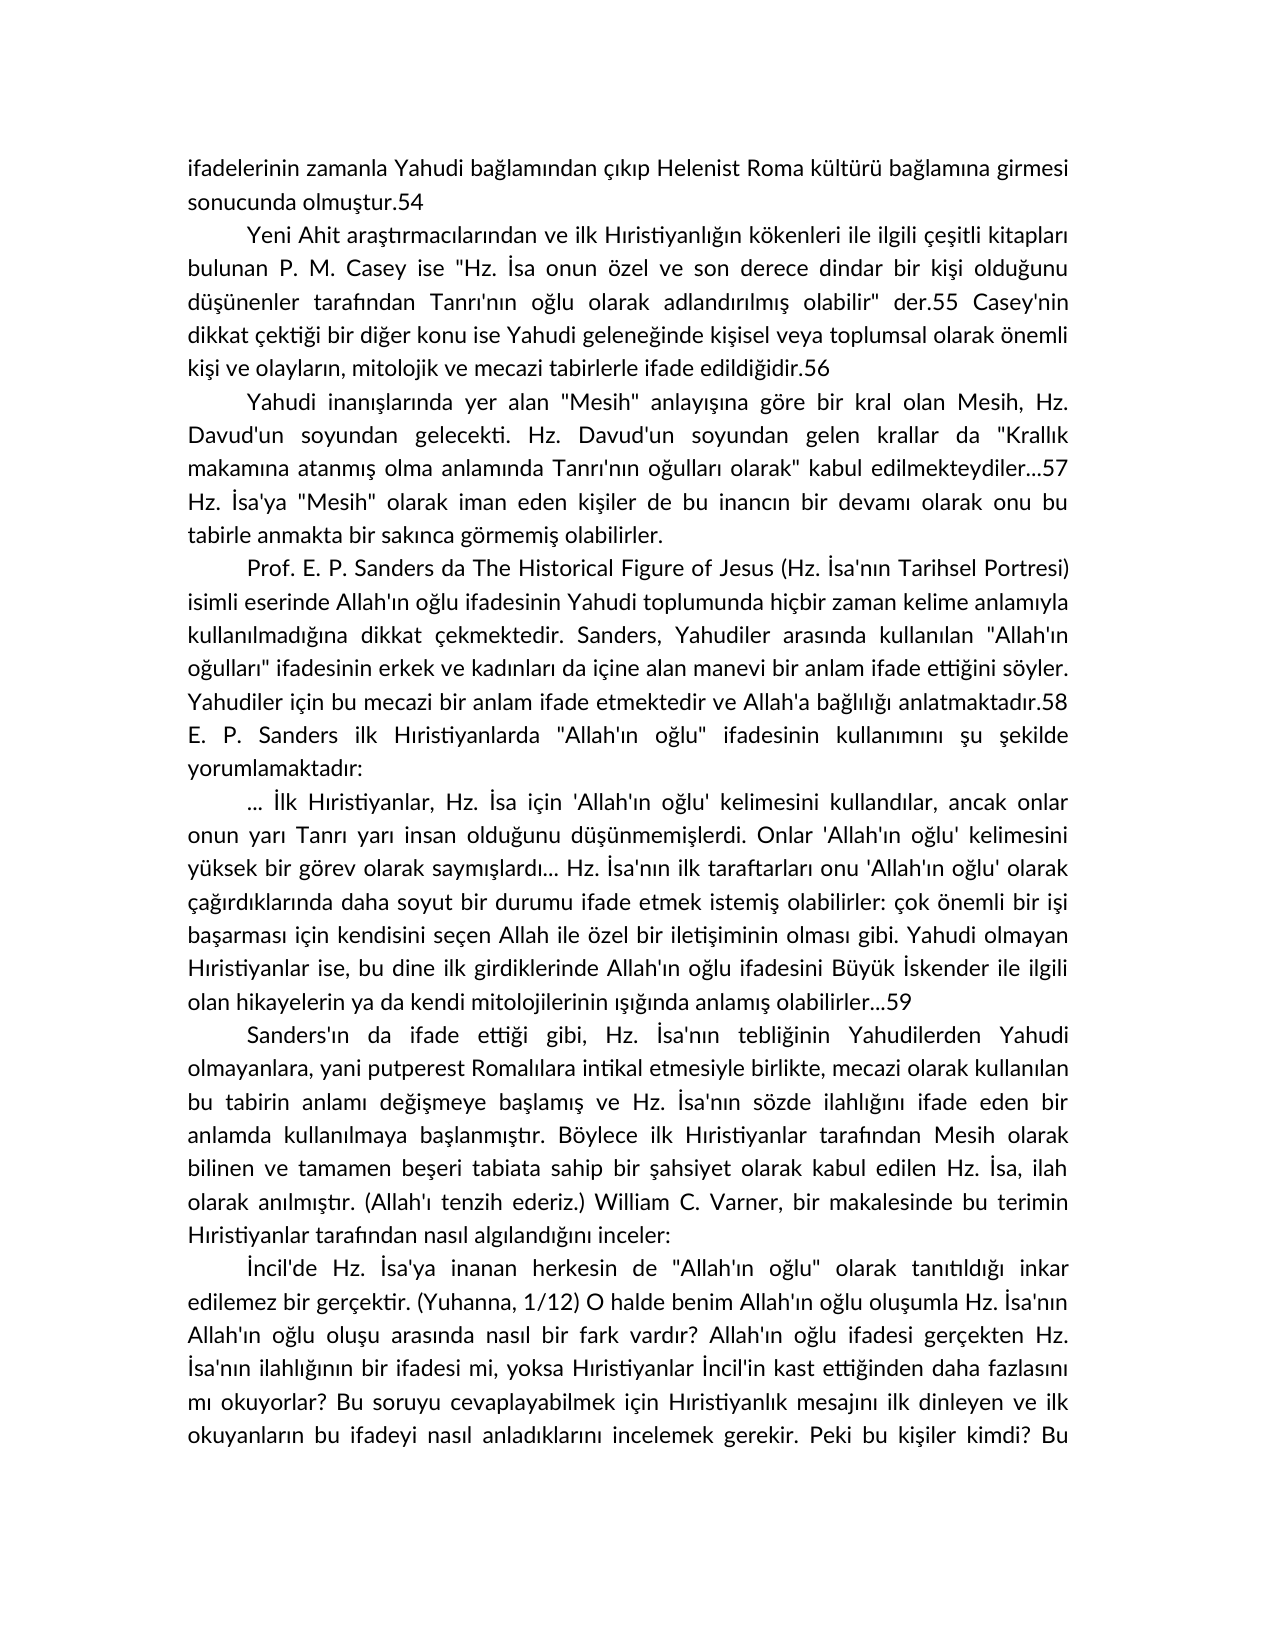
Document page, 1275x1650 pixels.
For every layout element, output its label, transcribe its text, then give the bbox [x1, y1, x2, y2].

text Prof. E. P. Sanders da The Historical Figure of Jesus (Hz. İsa'nın Tarihsel Portresi) isimli eserinde Allah'ın oğlu ifadesinin Yahudi toplumunda hiçbir zaman kelime anlamıyla kullanılmadığına dikkat çekmektedir. Sanders, Yahudiler arasında kullanılan "Allah'ın oğulları" ifadesinin erkek ve kadınları da içine alan manevi bir anlam ifade ettiğini söyler. Yahudiler için bu mecazi bir anlam ifade etmektedir ve Allah'a bağlılığı anlatmaktadır.58 E. P. Sanders ilk Hıristiyanlarda "Allah'ın oğlu" ifadesinin kullanımını şu şekilde yorumlamaktadır: [187, 550, 1070, 783]
text İncil'de Hz. İsa'ya inanan herkesin de "Allah'ın oğlu" olarak tanıtıldığı inkar edilemez bir gerçektir. (Yuhanna, 1/12) O halde benim Allah'ın oğlu oluşumla Hz. İsa'nın Allah'ın oğlu oluşu arasında nasıl bir fark vardır? Allah'ın oğlu ifadesi gerçekten Hz. İsa'nın ilahlığının bir ifadesi mi, yoksa Hıristiyanlar İncil'in kast ettiğinden daha fazlasını mı okuyorlar? Bu soruyu cevaplayabilmek için Hıristiyanlık mesajını ilk dinleyen ve ilk okuyanların bu ifadeyi nasıl anladıklarını incelemek gerekir. Peki bu kişiler kimdi? Bu [187, 1250, 1070, 1450]
text Yeni Ahit araştırmacılarından ve ilk Hıristiyanlığın kökenleri ile ilgili çeşitli kitapları bulunan P. M. Casey ise "Hz. İsa onun özel ve son derece dindar bir kişi olduğunu düşünenler tarafından Tanrı'nın oğlu olarak adlandırılmış olabilir" der.55 Casey'nin dikkat çektiği bir diğer konu ise Yahudi geleneğinde kişisel veya toplumsal olarak önemli kişi ve olayların, mitolojik ve mecazi tabirlerle ifade edildiğidir.56 [187, 217, 1070, 383]
text ifadelerinin zamanla Yahudi bağlamından çıkıp Helenist Roma kültürü bağlamına girmesi sonucunda olmuştur.54 [187, 150, 1070, 217]
text ... İlk Hıristiyanlar, Hz. İsa için 'Allah'ın oğlu' kelimesini kullandılar, ancak onlar onun yarı Tanrı yarı insan olduğunu düşünmemişlerdi. Onlar 'Allah'ın oğlu' kelimesini yüksek bir görev olarak saymışlardı... Hz. İsa'nın ilk taraftarları onu 'Allah'ın oğlu' olarak çağırdıklarında daha soyut bir durumu ifade etmek istemiş olabilirler: çok önemli bir işi başarması için kendisini seçen Allah ile özel bir iletişiminin olması gibi. Yahudi olmayan Hıristiyanlar ise, bu dine ilk girdiklerinde Allah'ın oğlu ifadesini Büyük İskender ile ilgili olan hikayelerin ya da kendi mitolojilerinin ışığında anlamış olabilirler...59 [187, 783, 1070, 1017]
text Yahudi inanışlarında yer alan "Mesih" anlayışına göre bir kral olan Mesih, Hz. Davud'un soyundan gelecekti. Hz. Davud'un soyundan gelen krallar da "Krallık makamına atanmış olma anlamında Tanrı'nın oğulları olarak" kabul edilmekteydiler...57 Hz. İsa'ya "Mesih" olarak iman eden kişiler de bu inancın bir devamı olarak onu bu tabirle anmakta bir sakınca görmemiş olabilirler. [187, 383, 1070, 550]
text Sanders'ın da ifade ettiği gibi, Hz. İsa'nın tebliğinin Yahudilerden Yahudi olmayanlara, yani putperest Romalılara intikal etmesiyle birlikte, mecazi olarak kullanılan bu tabirin anlamı değişmeye başlamış ve Hz. İsa'nın sözde ilahlığını ifade eden bir anlamda kullanılmaya başlanmıştır. Böylece ilk Hıristiyanlar tarafından Mesih olarak bilinen ve tamamen beşeri tabiata sahip bir şahsiyet olarak kabul edilen Hz. İsa, ilah olarak anılmıştır. (Allah'ı tenzih ederiz.) William C. Varner, bir makalesinde bu terimin Hıristiyanlar tarafından nasıl algılandığını inceler: [187, 1017, 1070, 1250]
